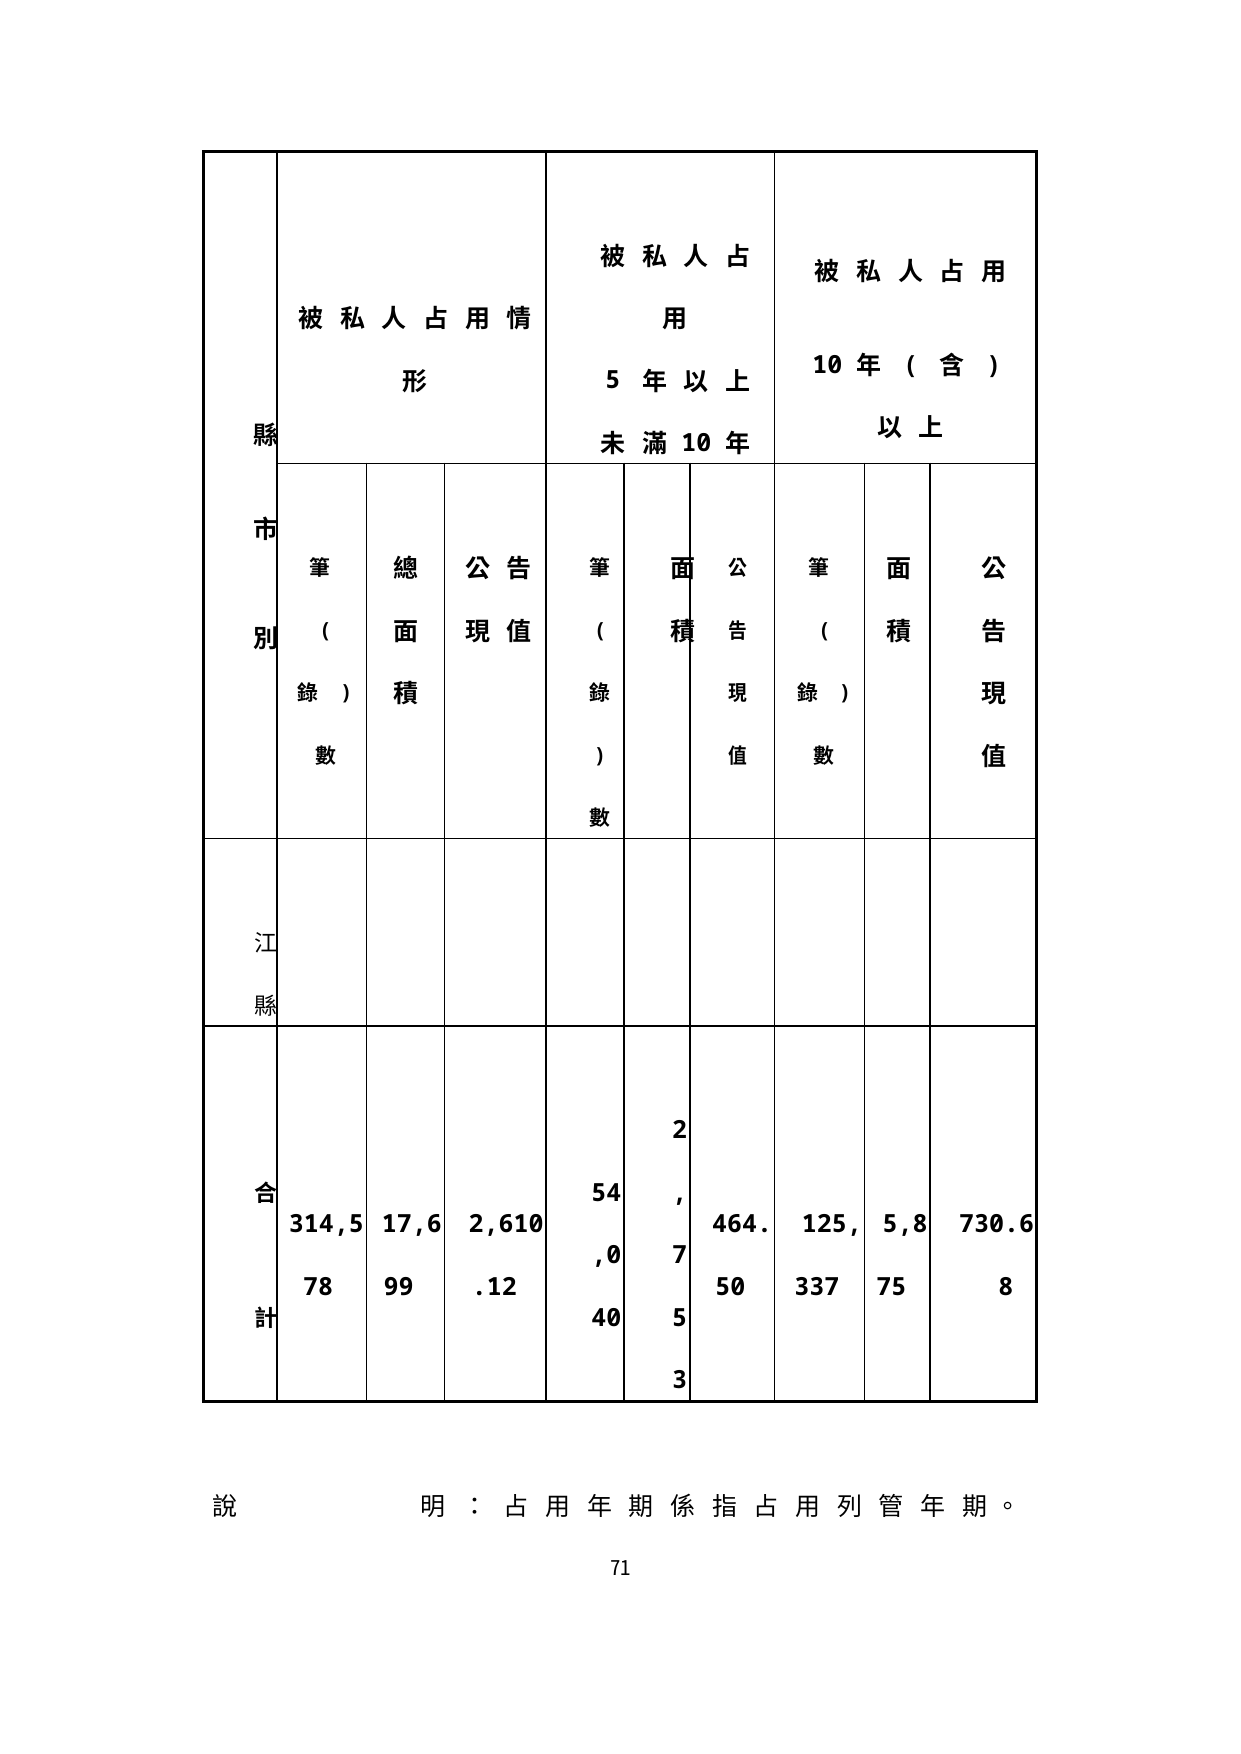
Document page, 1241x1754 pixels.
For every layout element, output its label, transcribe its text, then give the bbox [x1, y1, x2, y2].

table_cell 54,040 [547, 1027, 623, 1400]
text 說 明：占用年期係指占用列管年期。 [203, 1462, 1037, 1525]
table_cell 公告現值 [445, 464, 545, 837]
table_cell [625, 839, 689, 1025]
table_cell 2,753 [625, 1027, 689, 1400]
table_cell [547, 839, 623, 1025]
table_cell 2,610.12 [445, 1027, 545, 1400]
table_cell 125,337 [775, 1027, 864, 1400]
table_cell [445, 839, 545, 1025]
table_cell 總面積 [367, 464, 444, 837]
table_cell [691, 839, 774, 1025]
table_cell 464.50 [691, 1027, 774, 1400]
table_cell 面積 [625, 464, 689, 837]
table_cell 面積 [865, 464, 929, 837]
table_cell 筆(錄)數 [775, 464, 864, 837]
table_cell 314,578 [278, 1027, 366, 1400]
table_cell 合 計 [205, 1027, 276, 1400]
table_cell 730.68 [931, 1027, 1035, 1400]
table_cell 江縣 [205, 839, 276, 1025]
table_cell 公告現值 [691, 464, 774, 837]
table_header 被私人占用 5年以上未滿10年 [547, 153, 774, 462]
table_cell [775, 839, 864, 1025]
table_cell 17,699 [367, 1027, 444, 1400]
table_cell 公告現值 [931, 464, 1035, 837]
table_cell [931, 839, 1035, 1025]
table_cell [367, 839, 444, 1025]
table_header 被私人占用 10年(含)以上 [775, 153, 1035, 462]
table_header 被私人占用情形 [278, 153, 545, 462]
table_cell 5,875 [865, 1027, 929, 1400]
table_cell 筆(錄)數 [547, 464, 623, 837]
table_cell [278, 839, 366, 1025]
table_cell [865, 839, 929, 1025]
table_header 縣 市 別 [205, 153, 276, 837]
table_cell 筆(錄)數 [278, 464, 366, 837]
